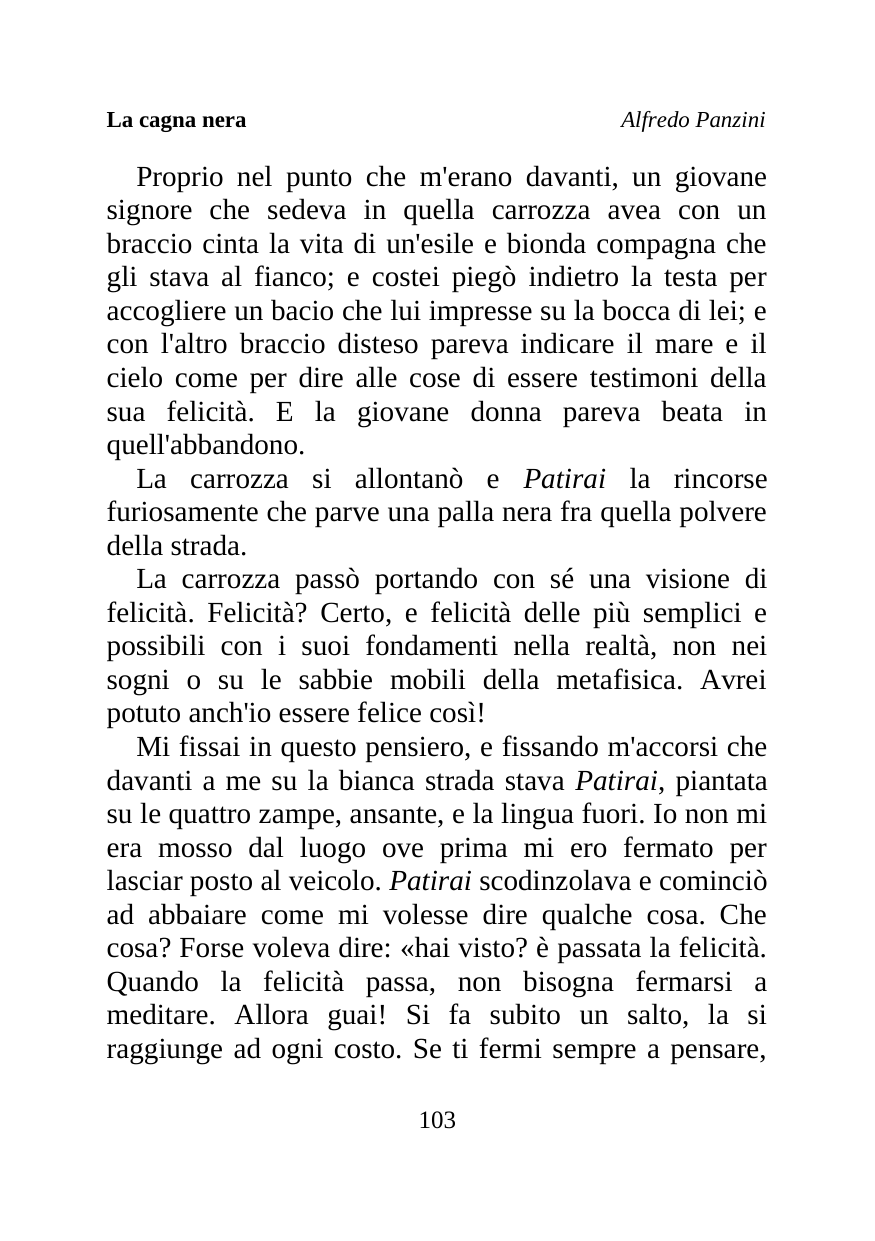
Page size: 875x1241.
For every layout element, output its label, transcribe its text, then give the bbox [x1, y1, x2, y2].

text La carrozza passò portando con sé una visione di felicità. Felicità? Certo, e felicità delle più semplici e possibili con i suoi fondamenti nella realtà, non nei sogni o su le sabbie mobili della metafisica. Avrei potuto anch'io essere felice così! [106, 561, 768, 729]
text Mi fissai in questo pensiero, e fissando m'accorsi che davanti a me su la bianca strada stava Patirai, piantata su le quattro zampe, ansante, e la lingua fuori. Io non mi era mosso dal luogo ove prima mi ero fermato per lasciar posto al veicolo. Patirai scodinzolava e cominciò ad abbaiare come mi volesse dire qualche cosa. Che cosa? Forse voleva dire: «hai visto? è passata la felicità. Quando la felicità passa, non bisogna fermarsi a meditare. Allora guai! Si fa subito un salto, la si raggiunge ad ogni costo. Se ti fermi sempre a pensare, [106, 729, 768, 1064]
text Proprio nel punto che m'erano davanti, un giovane signore che sedeva in quella carrozza avea con un braccio cinta la vita di un'esile e bionda compagna che gli stava al fianco; e costei piegò indietro la testa per accogliere un bacio che lui impresse su la bocca di lei; e con l'altro braccio disteso pareva indicare il mare e il cielo come per dire alle cose di essere testimoni della sua felicità. E la giovane donna pareva beata in quell'abbandono. [106, 159, 768, 461]
text La carrozza si allontanò e Patirai la rincorse furiosamente che parve una palla nera fra quella polvere della strada. [106, 461, 768, 561]
